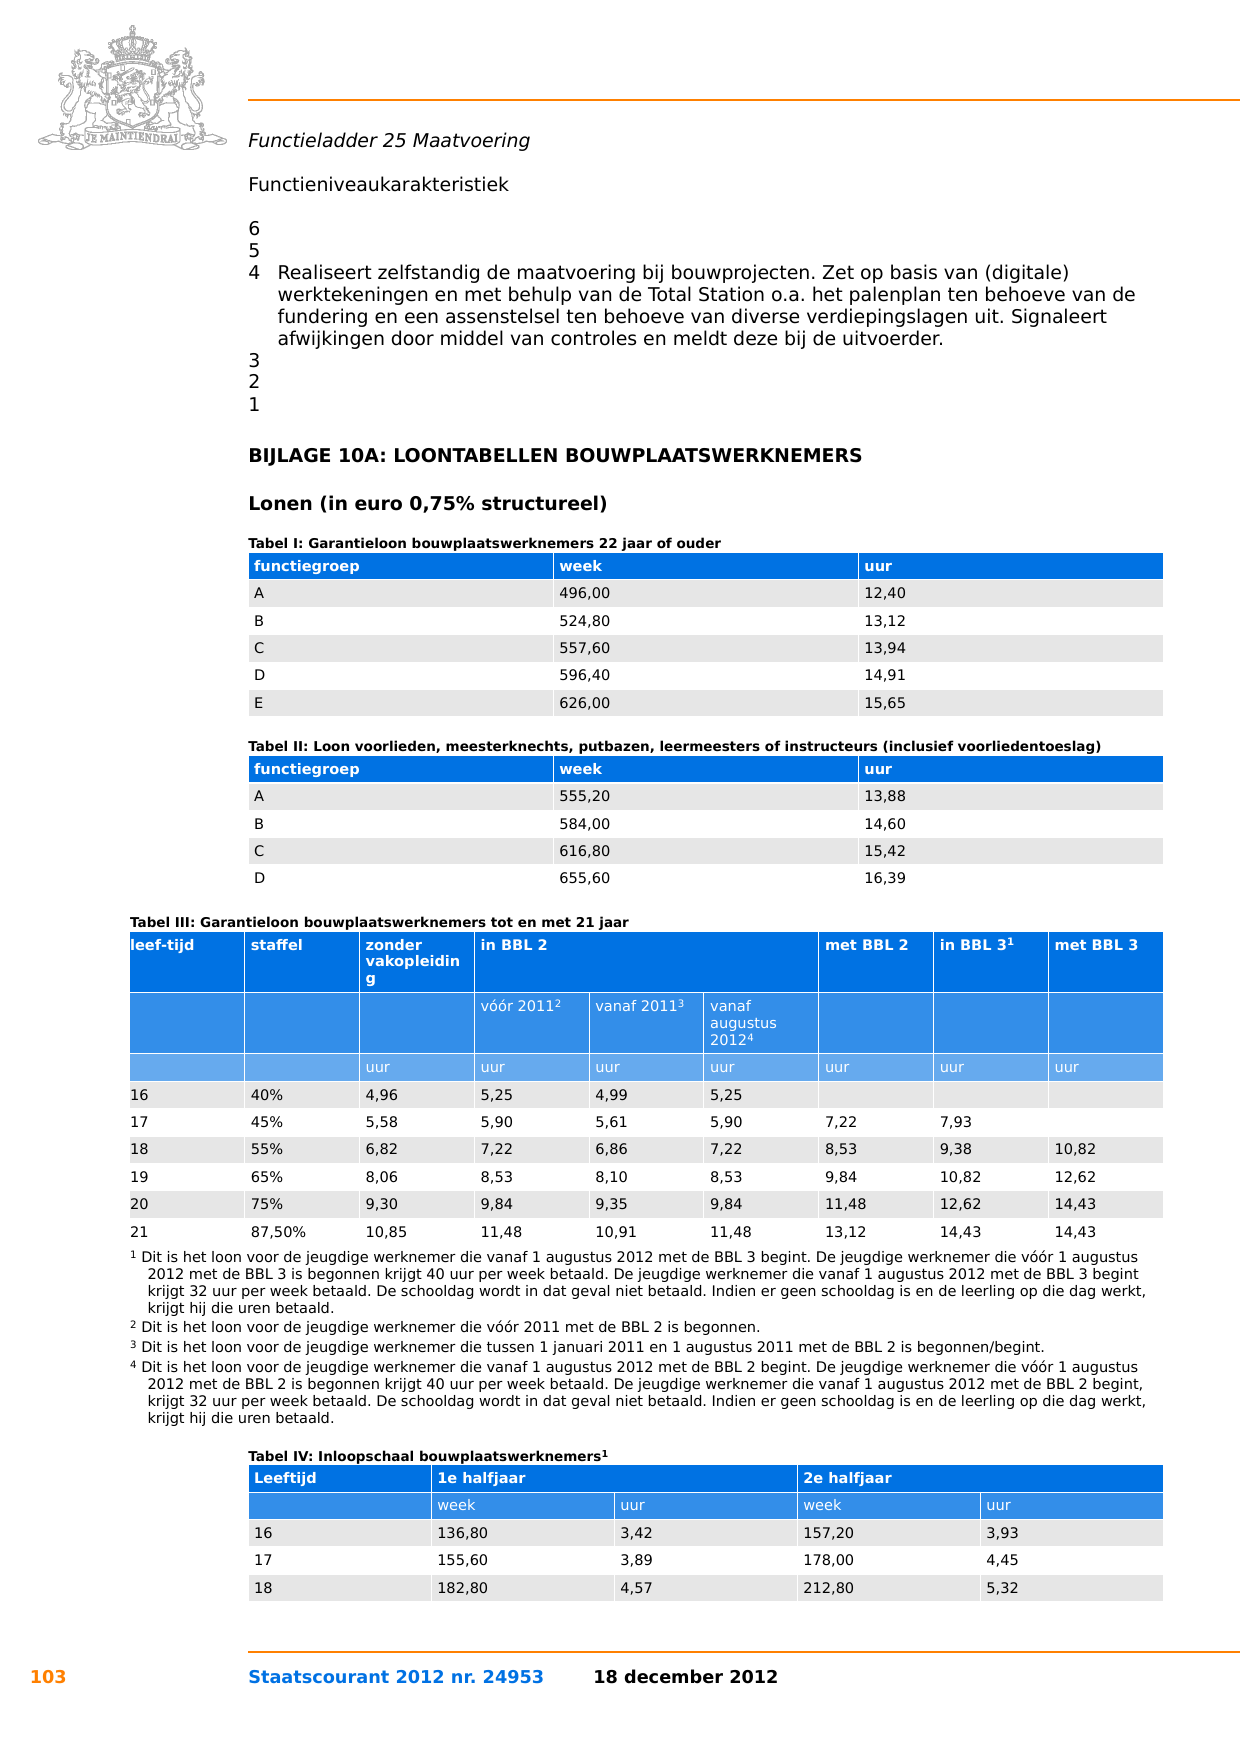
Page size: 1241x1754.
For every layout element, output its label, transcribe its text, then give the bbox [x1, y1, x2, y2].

table_cell in BBL 2 [475, 932, 818, 992]
text 2 [248, 371, 1163, 393]
table_cell 45% [245, 1109, 359, 1136]
text Lonen (in euro 0,75% structureel) [248, 492, 1163, 514]
table_cell 14,43 [934, 1219, 1048, 1245]
table_cell D [249, 663, 553, 689]
table_cell 3,89 [615, 1548, 797, 1574]
table_cell uur [819, 1054, 933, 1081]
table_cell 16 [130, 1082, 244, 1108]
table_cell 4,99 [590, 1082, 703, 1108]
table_cell week [554, 756, 858, 782]
table_cell 5,25 [475, 1082, 589, 1108]
table_cell Leeftijd [249, 1465, 431, 1492]
table_cell 8,53 [819, 1137, 933, 1163]
table_cell 7,22 [819, 1109, 933, 1136]
table_cell 17 [249, 1548, 431, 1574]
table_cell 12,40 [859, 580, 1163, 607]
table_cell in BBL 31 [934, 932, 1048, 992]
table_cell B [249, 608, 553, 634]
table_cell 18 [130, 1137, 244, 1163]
picture [38, 25, 227, 150]
table_cell 655,60 [554, 866, 858, 892]
table_cell 20 [130, 1191, 244, 1218]
table_cell 5,58 [360, 1109, 474, 1136]
table_cell uur [704, 1054, 818, 1081]
text 6 [248, 218, 1163, 239]
table_cell 12,62 [1049, 1164, 1163, 1190]
table_cell A [249, 580, 553, 607]
table_cell [360, 993, 474, 1053]
table_cell 9,30 [360, 1191, 474, 1218]
table_cell 584,00 [554, 811, 858, 837]
table_cell 14,43 [1049, 1219, 1163, 1245]
table_cell staffel [245, 932, 359, 992]
table_cell 5,61 [590, 1109, 703, 1136]
table_cell 15,65 [859, 690, 1163, 716]
table_cell 11,48 [819, 1191, 933, 1218]
table_cell [819, 993, 933, 1053]
table_cell [245, 1054, 359, 1081]
table_cell 8,53 [475, 1164, 589, 1190]
table_cell 1 Dit is het loon voor de jeugdige werknemer die vanaf 1 augustus 2012 met de BBL 3 begint. De jeugdige werknemer die vóór 1 augustus 2012 met de BBL 3 is begonnen krijgt 40 uur per week betaald. De jeugdige werknemer die vanaf 1 augustus 2012 met de BBL 3 begint krijgt 32 uur per week betaald. De schooldag wordt in dat geval niet betaald. Indien er geen schooldag is en de leerling op die dag werkt, krijgt hij die uren betaald. 2 Dit is het loon voor de jeugdige werknemer die vóór 2011 met de BBL 2 is begonnen. 3 Dit is het loon voor de jeugdige werknemer die tussen 1 januari 2011 en 1 augustus 2011 met de BBL 2 is begonnen/begint. 4 Dit is het loon voor de jeugdige werknemer die vanaf 1 augustus 2012 met de BBL 2 begint. De jeugdige werknemer die vóór 1 augustus 2012 met de BBL 2 is begonnen krijgt 40 uur per week betaald. De jeugdige werknemer die vanaf 1 augustus 2012 met de BBL 2 begint, krijgt 32 uur per week betaald. De schooldag wordt in dat geval niet betaald. Indien er geen schooldag is en de leerling op die dag werkt, krijgt hij die uren betaald. [130, 1246, 1163, 1427]
text 5 [248, 239, 1163, 262]
table_cell [245, 993, 359, 1053]
table_cell 8,10 [590, 1164, 703, 1190]
table_cell 13,94 [859, 635, 1163, 662]
table_cell 596,40 [554, 663, 858, 689]
table_cell E [249, 690, 553, 716]
table_cell 9,35 [590, 1191, 703, 1218]
table_cell met BBL 2 [819, 932, 933, 992]
table_cell [934, 993, 1048, 1053]
table_cell 19 [130, 1164, 244, 1190]
table_cell 75% [245, 1191, 359, 1218]
table_cell 14,60 [859, 811, 1163, 837]
table_cell uur [475, 1054, 589, 1081]
text 3 [248, 349, 1163, 371]
subtitle BIJLAGE 10A: LOONTABELLEN BOUWPLAATSWERKNEMERS [248, 445, 1163, 467]
table_cell uur [615, 1493, 797, 1519]
table_cell 13,88 [859, 784, 1163, 810]
table_cell 12,62 [934, 1191, 1048, 1218]
table_cell 10,91 [590, 1219, 703, 1245]
table_cell uur [590, 1054, 703, 1081]
table_cell week [432, 1493, 614, 1519]
table_cell C [249, 635, 553, 662]
table_cell week [554, 553, 858, 579]
table_cell 178,00 [798, 1548, 980, 1574]
table_cell 17 [130, 1109, 244, 1136]
text Functieniveaukarakteristiek [248, 174, 1163, 196]
table_cell 5,90 [704, 1109, 818, 1136]
table_cell 8,06 [360, 1164, 474, 1190]
table_cell uur [1049, 1054, 1163, 1081]
subtitle Functieladder 25 Maatvoering [248, 130, 1163, 152]
table_header Tabel IV: Inloopschaal bouwplaatswerknemers1 [248, 1449, 1163, 1464]
table_cell week [798, 1493, 980, 1519]
table_cell 5,32 [981, 1575, 1163, 1601]
table_cell 16,39 [859, 866, 1163, 892]
table_cell 16 [249, 1520, 431, 1546]
table_cell 136,80 [432, 1520, 614, 1546]
table_cell 9,84 [819, 1164, 933, 1190]
table_cell 5,25 [704, 1082, 818, 1108]
table_cell 10,82 [934, 1164, 1048, 1190]
table_cell 11,48 [475, 1219, 589, 1245]
table_cell 212,80 [798, 1575, 980, 1601]
table_cell 496,00 [554, 580, 858, 607]
table_cell [130, 1054, 244, 1081]
table_cell 5,90 [475, 1109, 589, 1136]
table_cell 524,80 [554, 608, 858, 634]
table_cell functiegroep [249, 553, 553, 579]
table_cell vanaf 20113 [590, 993, 703, 1053]
table_cell C [249, 838, 553, 864]
text 4 Realiseert zelfstandig de maatvoering bij bouwprojecten. Zet op basis van (digitale) werktekeningen en met behulp van de Total Station o.a. het palenplan ten behoeve van de fundering en een assenstelsel ten behoeve van diverse verdiepingslagen uit. Signaleert afwijkingen door middel van controles en meldt deze bij de uitvoerder. [248, 262, 1163, 349]
table_cell 8,53 [704, 1164, 818, 1190]
table_cell [934, 1082, 1048, 1108]
table_cell 7,93 [934, 1109, 1048, 1136]
table_cell 1e halfjaar [432, 1465, 797, 1492]
table_cell [1049, 993, 1163, 1053]
table_header Tabel I: Garantieloon bouwplaatswerknemers 22 jaar of ouder [248, 536, 1163, 552]
table_cell A [249, 784, 553, 810]
table_cell 4,57 [615, 1575, 797, 1601]
table_cell 9,84 [704, 1191, 818, 1218]
table_cell 13,12 [859, 608, 1163, 634]
table_cell [819, 1082, 933, 1108]
table_cell 6,82 [360, 1137, 474, 1163]
table_cell functiegroep [249, 756, 553, 782]
table_cell 18 [249, 1575, 431, 1601]
table_cell 87,50% [245, 1219, 359, 1245]
table_cell B [249, 811, 553, 837]
table_cell uur [859, 553, 1163, 579]
table_cell 555,20 [554, 784, 858, 810]
table_cell 21 [130, 1219, 244, 1245]
table_cell 10,85 [360, 1219, 474, 1245]
table_cell 4,45 [981, 1548, 1163, 1574]
table_header Tabel II: Loon voorlieden, meesterknechts, putbazen, leermeesters of instructeurs (inclusief voorliedentoeslag) [248, 739, 1163, 755]
table_cell vanaf augustus 20124 [704, 993, 818, 1053]
table_cell 9,38 [934, 1137, 1048, 1163]
table_cell uur [934, 1054, 1048, 1081]
table_cell 155,60 [432, 1548, 614, 1574]
table_cell 55% [245, 1137, 359, 1163]
table_cell 2e halfjaar [798, 1465, 1163, 1492]
table_cell vóór 20112 [475, 993, 589, 1053]
table_cell 626,00 [554, 690, 858, 716]
table_cell 9,84 [475, 1191, 589, 1218]
table_header Tabel III: Garantieloon bouwplaatswerknemers tot en met 21 jaar [130, 915, 1163, 931]
table_cell uur [360, 1054, 474, 1081]
table_cell 15,42 [859, 838, 1163, 864]
table_cell 6,86 [590, 1137, 703, 1163]
table_cell [1049, 1109, 1163, 1136]
table_cell zonder vakopleiding [360, 932, 474, 992]
table_cell 616,80 [554, 838, 858, 864]
table_cell uur [981, 1493, 1163, 1519]
table_cell 3,42 [615, 1520, 797, 1546]
table_cell D [249, 866, 553, 892]
table_cell 182,80 [432, 1575, 614, 1601]
table_cell 7,22 [704, 1137, 818, 1163]
table_cell 11,48 [704, 1219, 818, 1245]
table_cell [1049, 1082, 1163, 1108]
table_cell met BBL 3 [1049, 932, 1163, 992]
table_cell 13,12 [819, 1219, 933, 1245]
table_cell 10,82 [1049, 1137, 1163, 1163]
table_cell 40% [245, 1082, 359, 1108]
table_cell 65% [245, 1164, 359, 1190]
table_cell 7,22 [475, 1137, 589, 1163]
table_cell 157,20 [798, 1520, 980, 1546]
text 1 [248, 393, 1163, 415]
table_cell leef-tijd [130, 932, 244, 992]
table_cell 14,43 [1049, 1191, 1163, 1218]
table_cell 3,93 [981, 1520, 1163, 1546]
table_cell 14,91 [859, 663, 1163, 689]
table_cell 4,96 [360, 1082, 474, 1108]
table_cell uur [859, 756, 1163, 782]
table_cell 557,60 [554, 635, 858, 662]
table_cell [130, 993, 244, 1053]
table_cell [249, 1493, 431, 1519]
